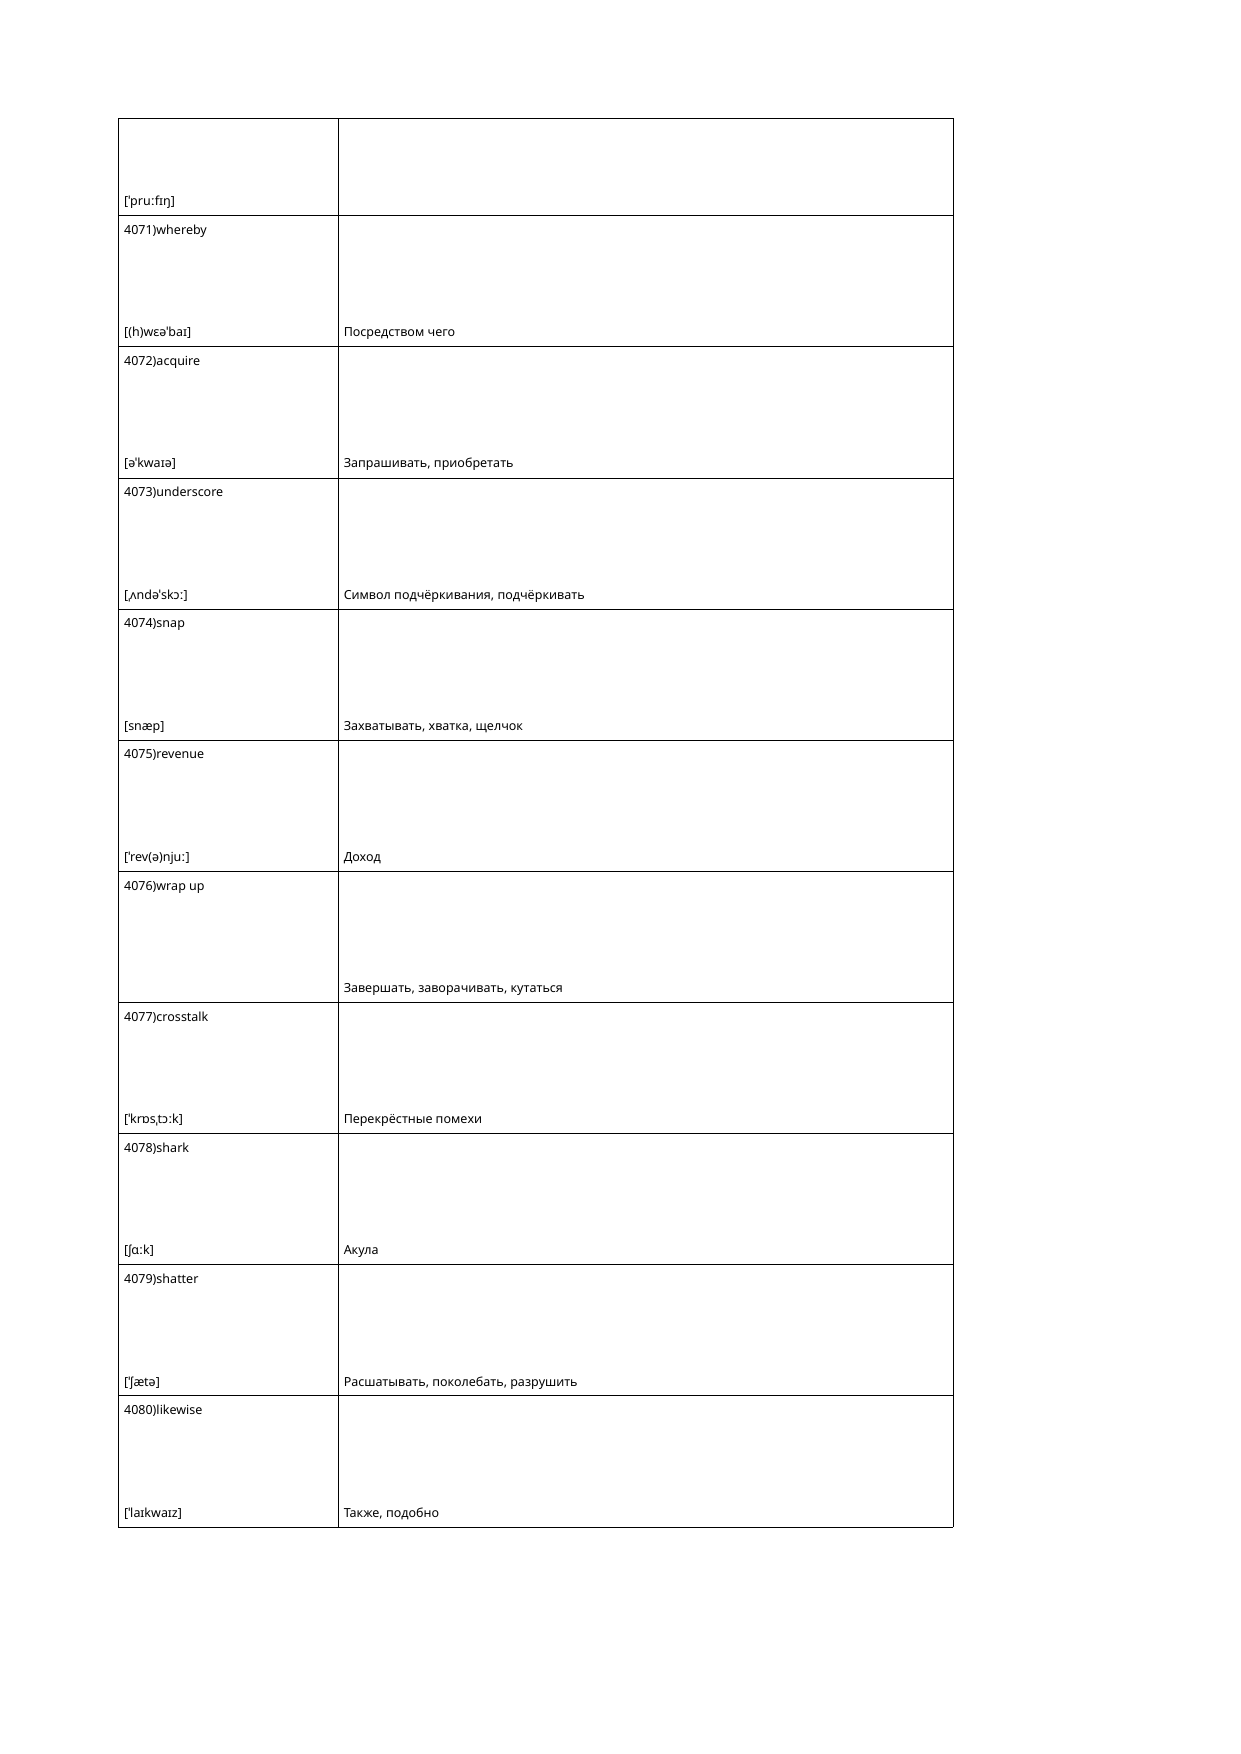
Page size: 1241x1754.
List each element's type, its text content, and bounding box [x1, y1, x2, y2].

table_cell Завершать, заворачивать, кутаться [339, 872, 953, 1002]
table_cell Также, подобно [339, 1396, 953, 1527]
table_cell Акула [339, 1134, 953, 1264]
table_cell 4075)revenue [ˈrev(ə)njuː] [119, 741, 338, 871]
table_cell Расшатывать, поколебать, разрушить [339, 1265, 953, 1395]
table_cell Перекрёстные помехи [339, 1003, 953, 1133]
table_cell Символ подчёркивания, подчёркивать [339, 479, 953, 608]
table_cell [339, 119, 953, 215]
table_cell 4078)shark [ʃɑːk] [119, 1134, 338, 1264]
table_cell 4077)crosstalk [ˈkrɒsˌtɔːk] [119, 1003, 338, 1133]
table_cell 4080)likewise [ˈlaɪkwaɪz] [119, 1396, 338, 1527]
table_cell 4071)whereby [(h)wɛəˈbaɪ] [119, 216, 338, 346]
table_cell 4073)underscore [ˌʌndəˈskɔː] [119, 479, 338, 608]
table_cell Захватывать, хватка, щелчок [339, 610, 953, 740]
table_cell 4072)acquire [əˈkwaɪə] [119, 347, 338, 477]
table_cell 4074)snap [snæp] [119, 610, 338, 740]
table_cell [ˈpruːfɪŋ] [119, 119, 338, 215]
table_cell 4079)shatter [ˈʃætə] [119, 1265, 338, 1395]
table_cell Посредством чего [339, 216, 953, 346]
table_cell Доход [339, 741, 953, 871]
table_cell 4076)wrap up [119, 872, 338, 1002]
table_cell Запрашивать, приобретать [339, 347, 953, 477]
